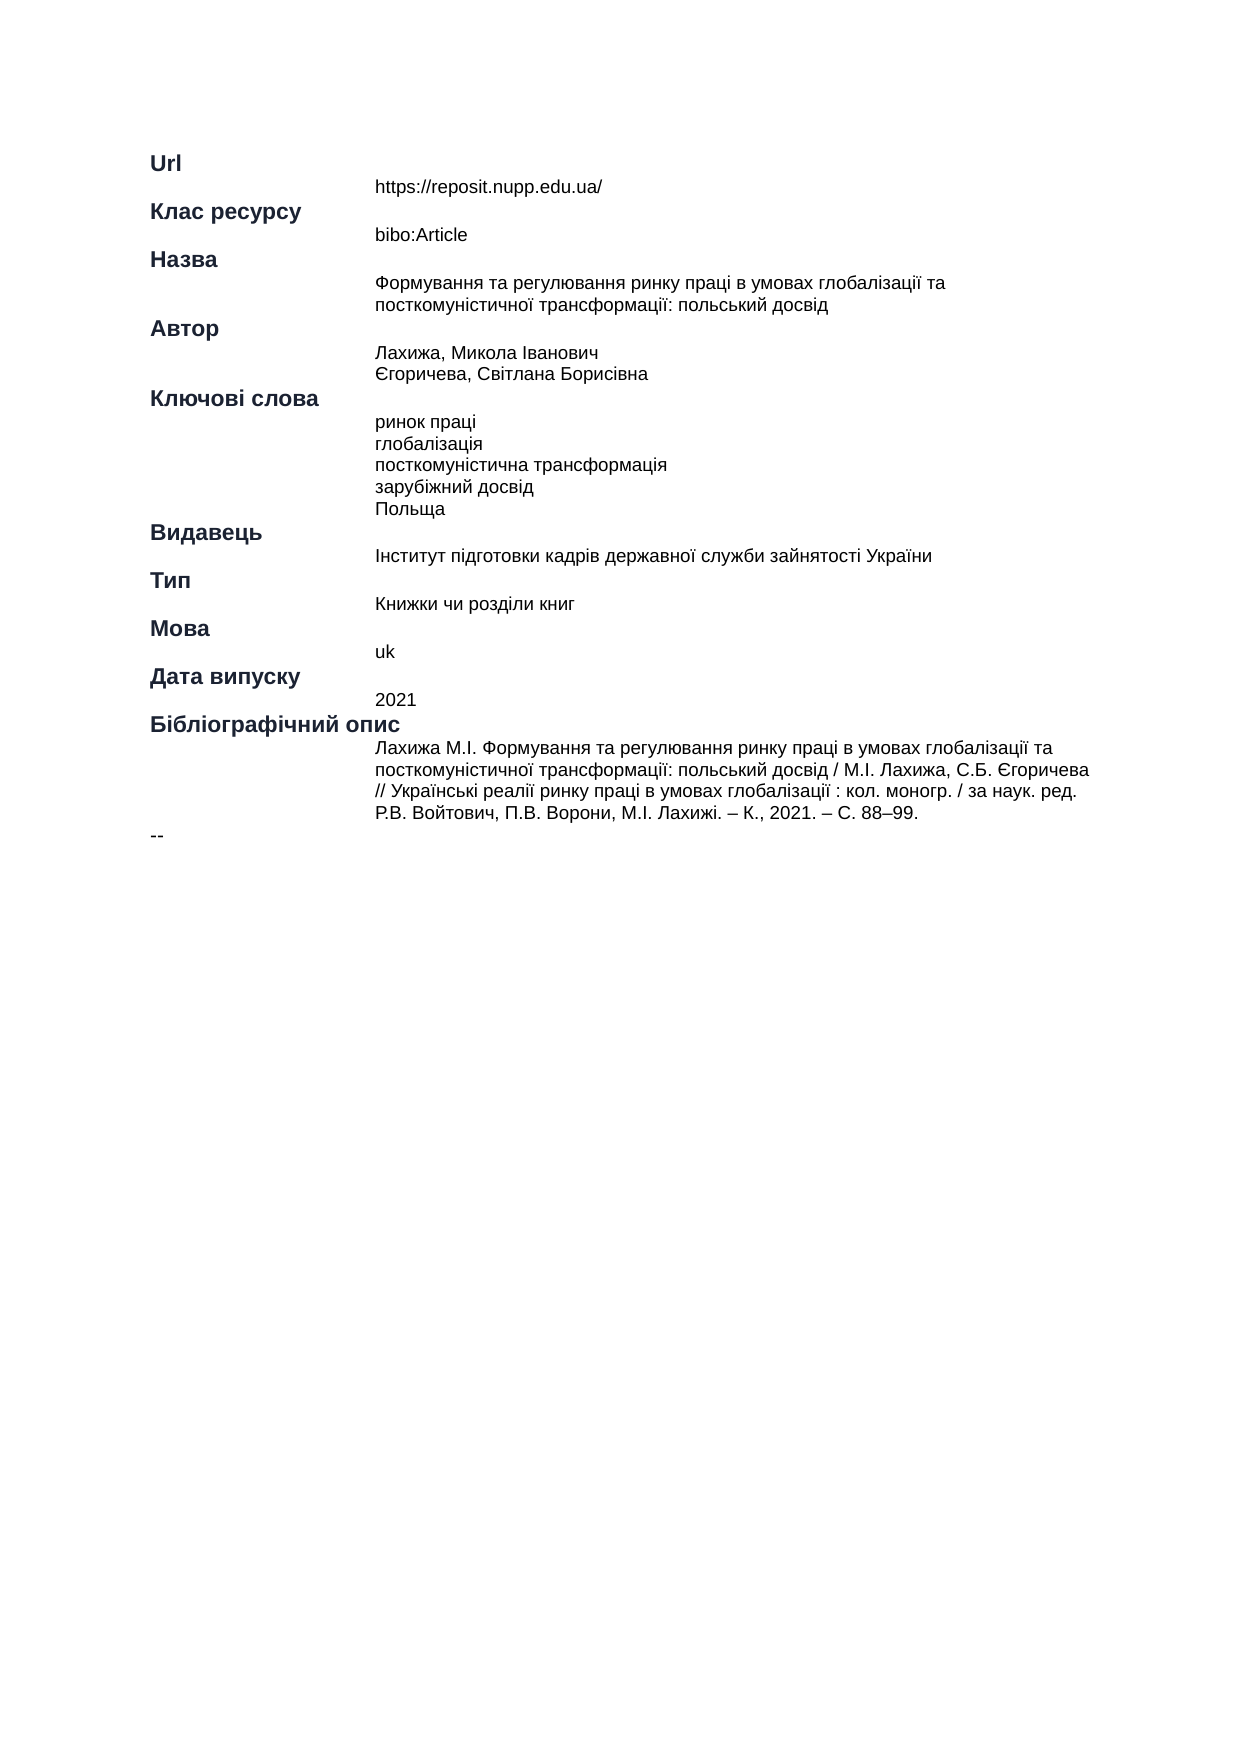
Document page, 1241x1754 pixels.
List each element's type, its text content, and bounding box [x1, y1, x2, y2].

text Дата випуску [150, 663, 1090, 689]
text uk [375, 641, 1090, 663]
text Клас ресурсу [150, 198, 1090, 224]
text Url [150, 150, 1090, 176]
text Єгоричева, Світлана Борисівна [375, 363, 1090, 385]
text Видавець [150, 519, 1090, 545]
text Мова [150, 615, 1090, 641]
text Бібліографічний опис [150, 711, 1090, 737]
text Тип [150, 567, 1090, 593]
text 2021 [375, 689, 1090, 711]
text https://reposit.nupp.edu.ua/ [375, 176, 1090, 198]
text Лахижа М.І. Формування та регулювання ринку праці в умовах глобалізації та посткомуністичної трансформації: польський досвід / М.І. Лахижа, С.Б. Єгоричева // Українські реалії ринку праці в умовах глобалізації : кол. моногр. / за наук. ред. Р.В. Войтович, П.В. Ворони, М.І. Лахижі. – К., 2021. – С. 88–99. [375, 737, 1090, 823]
text ринок праці [375, 411, 1090, 433]
text -- [150, 823, 1090, 847]
text глобалізація [375, 433, 1090, 454]
text Формування та регулювання ринку праці в умовах глобалізації та посткомуністичної трансформації: польський досвід [375, 272, 1090, 315]
text Назва [150, 246, 1090, 272]
text Лахижа, Микола Іванович [375, 342, 1090, 363]
text Книжки чи розділи книг [375, 593, 1090, 615]
text зарубіжний досвід [375, 476, 1090, 497]
text Інститут підготовки кадрів державної служби зайнятості України [375, 545, 1090, 567]
text посткомуністична трансформація [375, 454, 1090, 476]
text bibo:Article [375, 224, 1090, 246]
text Польща [375, 497, 1090, 519]
text Ключові слова [150, 385, 1090, 411]
text Автор [150, 315, 1090, 342]
